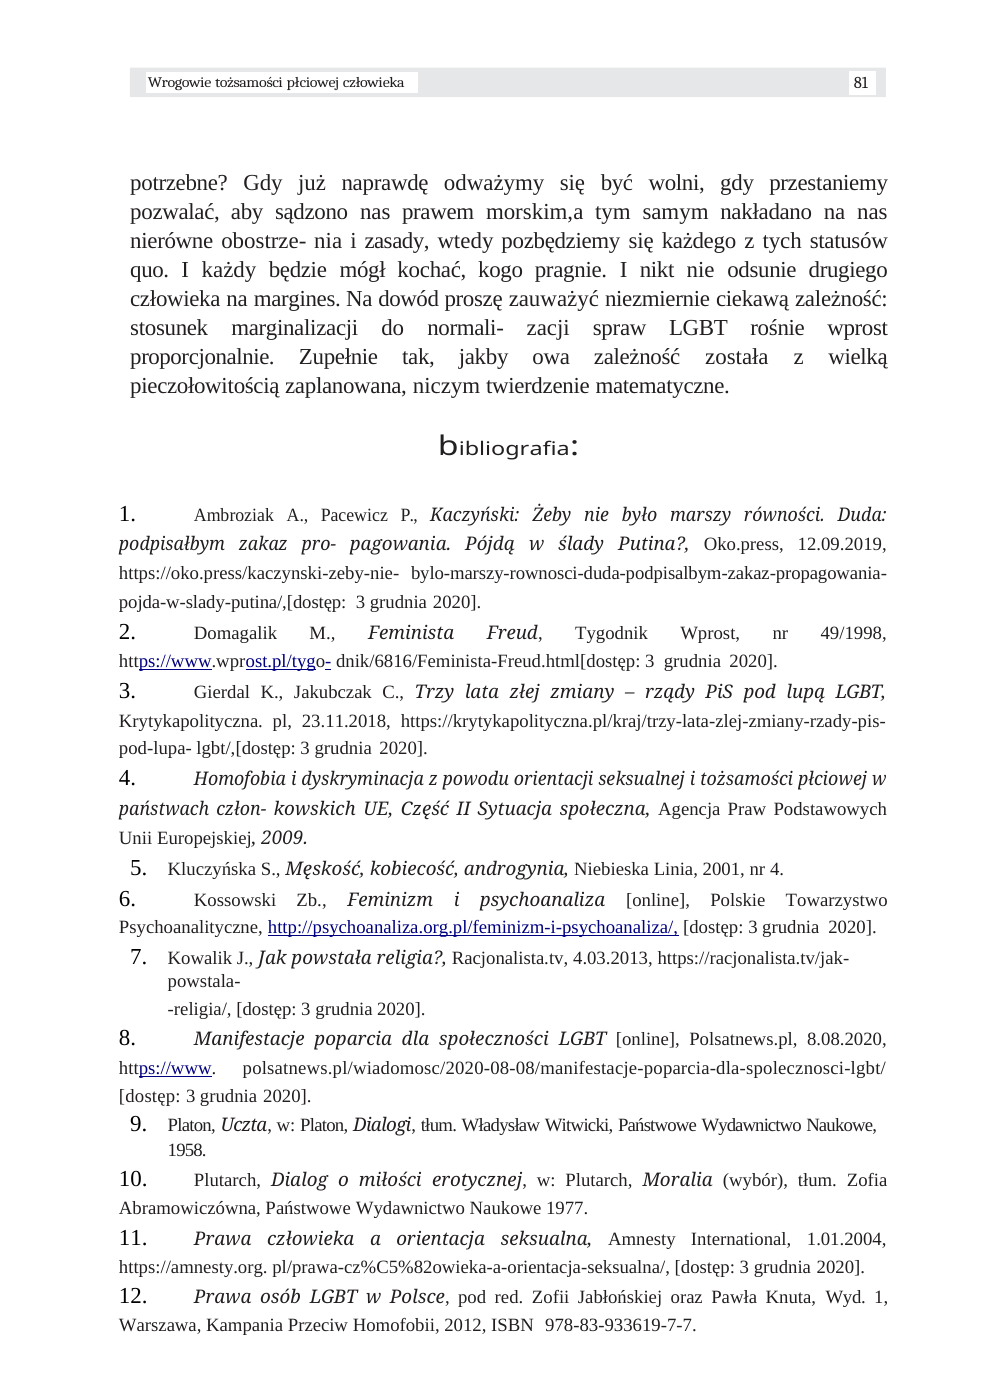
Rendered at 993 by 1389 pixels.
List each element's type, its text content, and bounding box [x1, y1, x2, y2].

list Ambroziak A., Pacewicz P., Kaczyński: Żeby nie było marszy równości. Duda: podpisałbym zakaz pro- pagowania. Pójdą w ślady Putina?, Oko.press, 12.09.2019, https://oko.press/kaczynski-zeby-nie- bylo-marszy-rownosci-duda-podpisalbym-zakaz-propagowania-pojda-w-slady-putina/,[dostęp: 3 grudnia 2020]. [119, 498, 887, 615]
list Kluczyńska S., Męskość, kobiecość, androgynia, Niebieska Linia, 2001, nr 4. [130, 854, 899, 881]
list Manifestacje poparcia dla społeczności LGBT [online], Polsatnews.pl, 8.08.2020, https://www. polsatnews.pl/wiadomosc/2020-08-08/manifestacje-poparcia-dla-spolecznosci-lgbt/[dostęp: 3 grudnia 2020]. [119, 1024, 887, 1106]
text bibliografia: [165, 426, 852, 463]
text potrzebne? Gdy już naprawdę odważymy się być wolni, gdy przestaniemy pozwalać, aby sądzono nas prawem morskim,a tym samym nakładano na nas nierówne obostrze- nia i zasady, wtedy pozbędziemy się każdego z tych statusów quo. I każdy będzie mógł kochać, kogo pragnie. I nikt nie odsunie drugiego człowieka na margines. Na dowód proszę zauważyć niezmiernie ciekawą zależność: stosunek marginalizacji do normali- zacji spraw LGBT rośnie wprost proporcjonalnie. Zupełnie tak, jakby owa zależność została z wielką pieczołowitością zaplanowana, niczym twierdzenie matematyczne. [130, 169, 888, 398]
list Gierdal K., Jakubczak C., Trzy lata złej zmiany – rządy PiS pod lupą LGBT, Krytykapolityczna. pl, 23.11.2018, https://krytykapolityczna.pl/kraj/trzy-lata-zlej-zmiany-rzady-pis-pod-lupa- lgbt/,[dostęp: 3 grudnia 2020]. [119, 677, 887, 758]
list Prawa człowieka a orientacja seksualna, Amnesty International, 1.01.2004, https://amnesty.org. pl/prawa-cz%C5%82owieka-a-orientacja-seksualna/, [dostęp: 3 grudnia 2020]. [119, 1224, 887, 1277]
list Kowalik J., Jak powstała religia?, Racjonalista.tv, 4.03.2013, https://racjonalista.tv/jak-powstala- [130, 943, 899, 992]
text -religia/, [dostęp: 3 grudnia 2020]. [167, 998, 899, 1019]
list Domagalik M., Feminista Freud, Tygodnik Wprost, nr 49/1998, https://www.wprost.pl/tygo- dnik/6816/Feminista-Freud.html[dostęp: 3 grudnia 2020]. [119, 618, 887, 671]
list Prawa osób LGBT w Polsce, pod red. Zofii Jabłońskiej oraz Pawła Knuta, Wyd. 1, Warszawa, Kampania Przeciw Homofobii, 2012, ISBN 978-83-933619-7-7. [119, 1282, 888, 1336]
list Kossowski Zb., Feminizm i psychoanaliza [online], Polskie Towarzystwo Psychoanalityczne, http://psychoanaliza.org.pl/feminizm-i-psychoanaliza/, [dostęp: 3 grudnia 2020]. [119, 885, 888, 938]
list Homofobia i dyskryminacja z powodu orientacji seksualnej i tożsamości płciowej w państwach człon- kowskich UE, Część II Sytuacja społeczna, Agencja Praw Podstawowych Unii Europejskiej, 2009. [119, 764, 887, 850]
list Platon, Uczta, w: Platon, Dialogi, tłum. Władysław Witwicki, Państwowe Wydawnictwo Naukowe, 1958. [130, 1112, 899, 1162]
list Plutarch, Dialog o miłości erotycznej, w: Plutarch, Moralia (wybór), tłum. Zofia Abramowiczówna, Państwowe Wydawnictwo Naukowe 1977. [119, 1165, 888, 1219]
